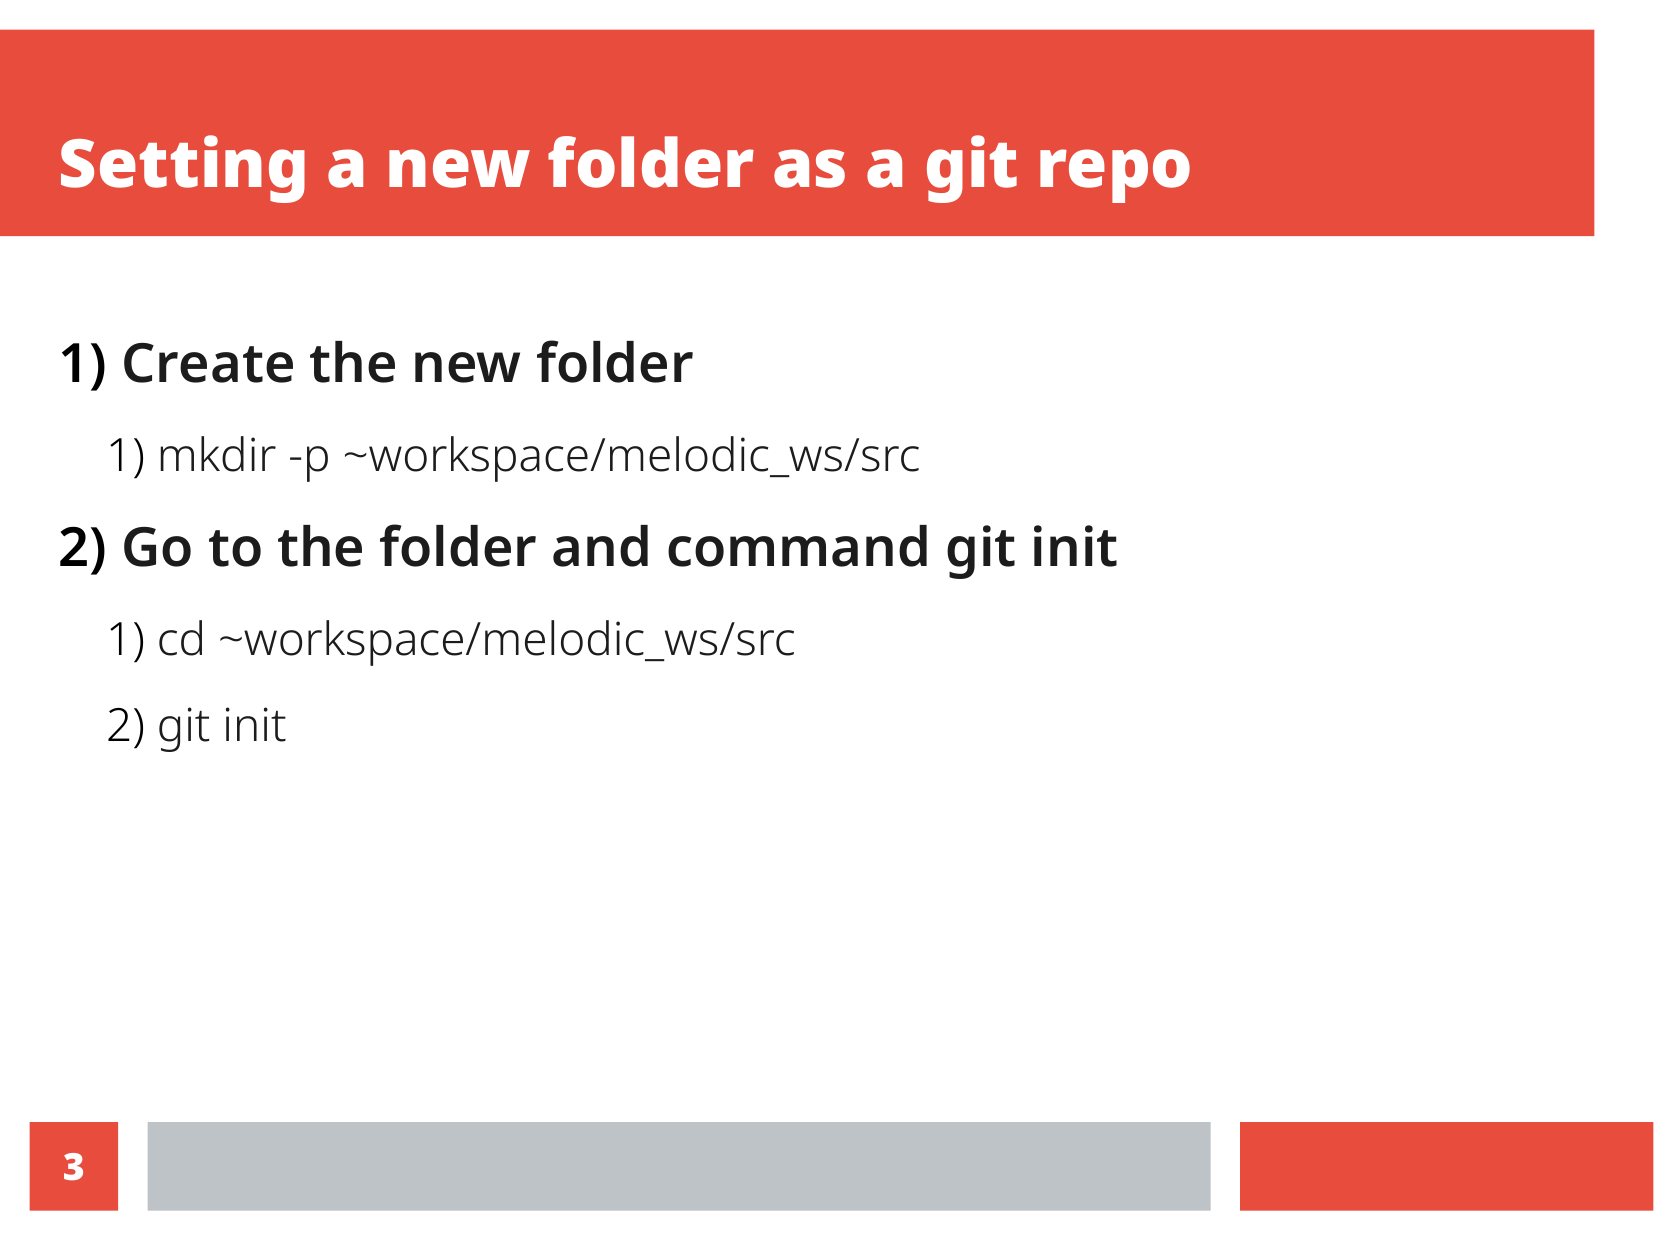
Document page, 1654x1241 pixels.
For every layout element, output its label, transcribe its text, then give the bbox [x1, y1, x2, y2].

list Create the new folder mkdir -p ~workspace/melodic_ws/src Go to the folder and command git init cd ~workspace/melodic_ws/src git init [59, 324, 1565, 1093]
title Setting a new folder as a git repo [59, 59, 1595, 207]
